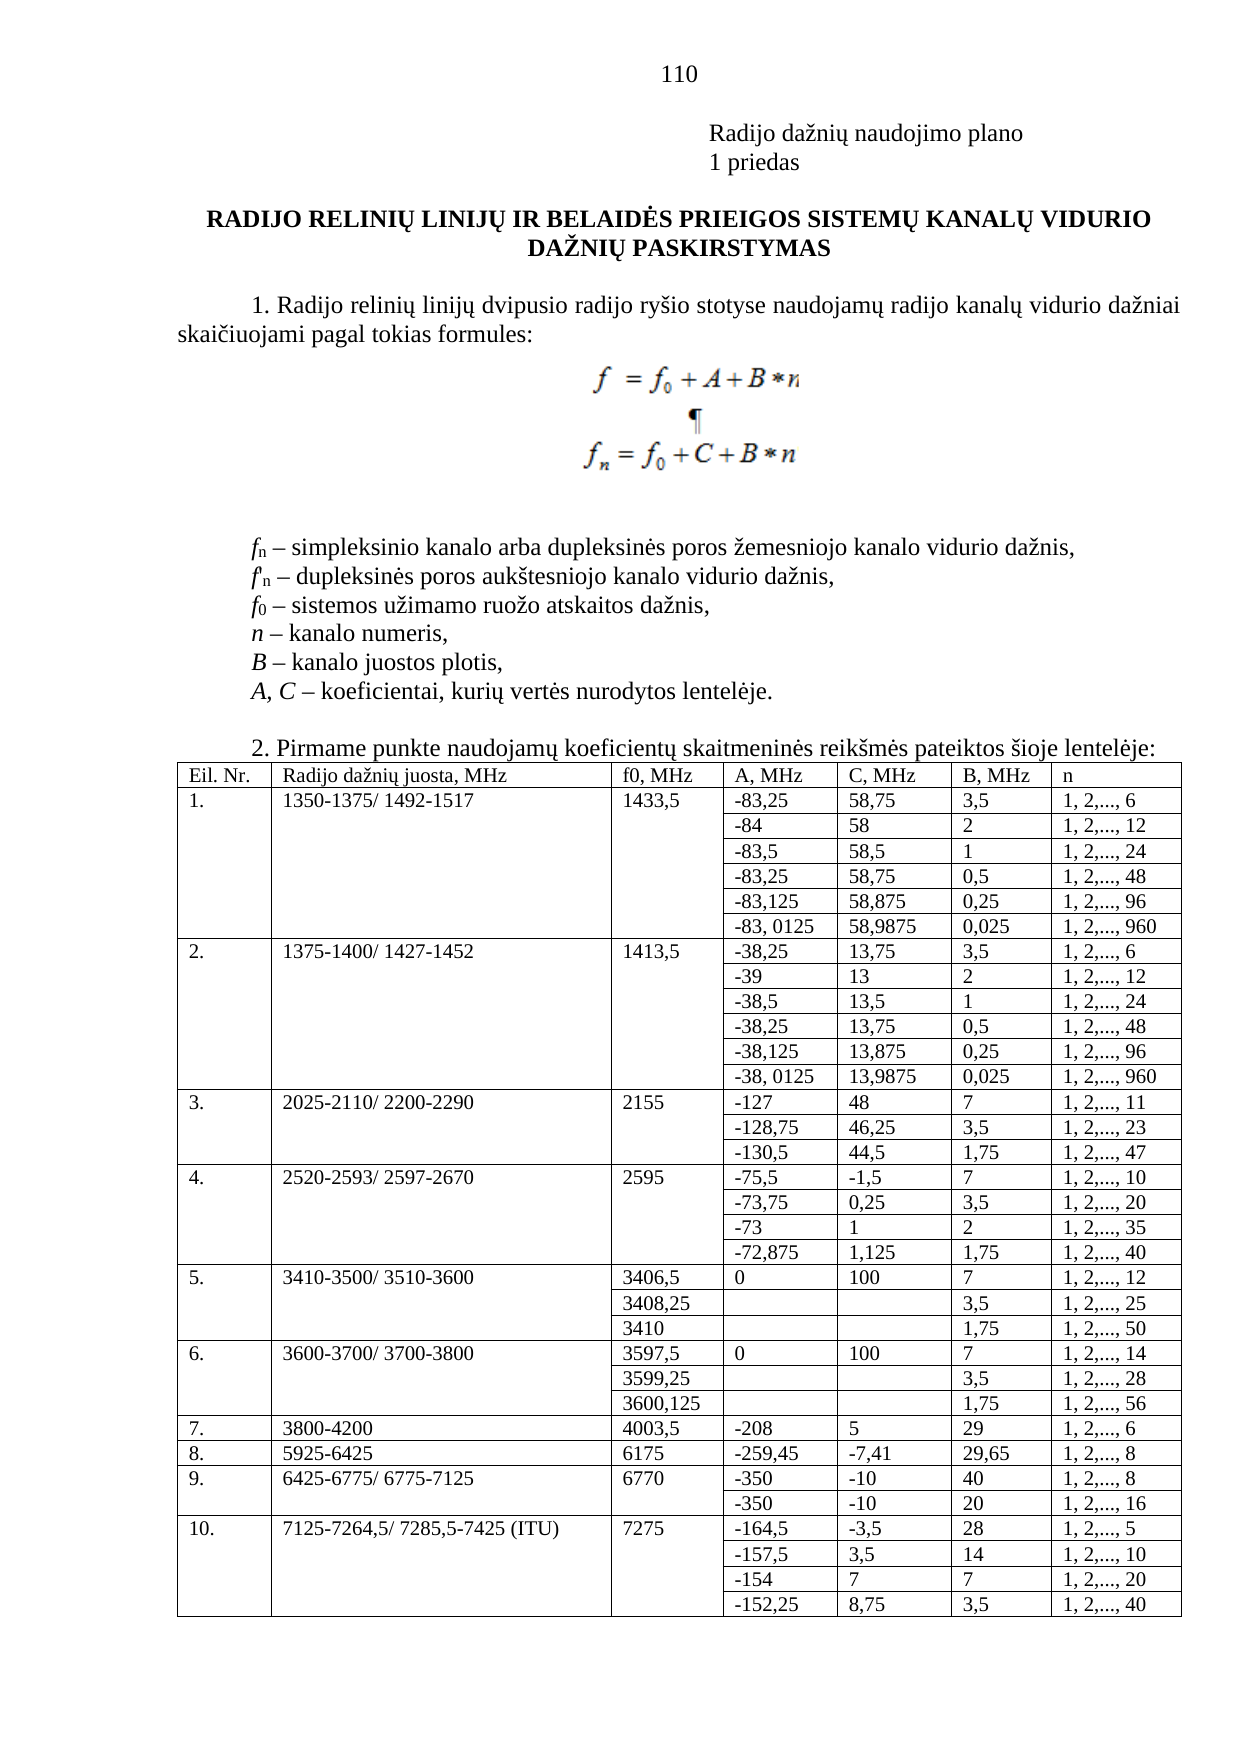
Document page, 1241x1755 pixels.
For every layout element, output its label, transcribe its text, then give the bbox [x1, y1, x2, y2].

table_cell 1, 2,..., 8 [1052, 1466, 1181, 1490]
table_cell 5 [838, 1416, 951, 1440]
table_cell 1, 2,..., 11 [1052, 1090, 1181, 1114]
table_cell [838, 1290, 951, 1314]
table_cell 13,75 [838, 939, 951, 963]
table_cell 3,5 [952, 1592, 1051, 1616]
table_cell 1, 2,..., 960 [1052, 1065, 1181, 1088]
table_cell 1, 2,..., 16 [1052, 1491, 1181, 1515]
table_cell 3408,25 [612, 1290, 723, 1314]
table_cell 13,5 [838, 989, 951, 1013]
table_cell 100 [838, 1341, 951, 1365]
table_cell 3,5 [952, 939, 1051, 963]
table_header A, MHz [724, 763, 837, 787]
table_cell 1, 2,..., 47 [1052, 1140, 1181, 1164]
table_cell 0 [724, 1341, 837, 1365]
table_cell -73 [724, 1215, 837, 1239]
table_cell 13,75 [838, 1014, 951, 1038]
table_header C, MHz [838, 763, 951, 787]
table_cell 48 [838, 1090, 951, 1114]
table_cell 1, 2,..., 35 [1052, 1215, 1181, 1239]
table_cell -154 [724, 1567, 837, 1591]
table_cell 1, 2,..., 12 [1052, 814, 1181, 837]
table_cell 6. [178, 1341, 271, 1415]
table_cell 58,75 [838, 864, 951, 888]
table_cell 0,025 [952, 914, 1051, 938]
table_cell -10 [838, 1491, 951, 1515]
table_cell 1, 2,..., 12 [1052, 964, 1181, 988]
table_cell 1, 2,..., 14 [1052, 1341, 1181, 1365]
table_cell -7,41 [838, 1441, 951, 1465]
table_cell -73,75 [724, 1190, 837, 1214]
table_cell 3600,125 [612, 1391, 723, 1415]
table_cell 100 [838, 1265, 951, 1289]
table_cell 1, 2,..., 20 [1052, 1567, 1181, 1591]
table_cell 1,75 [952, 1391, 1051, 1415]
table_cell -84 [724, 814, 837, 837]
table_cell 0,5 [952, 1014, 1051, 1038]
table_cell 3,5 [952, 788, 1051, 812]
table_cell 2. [178, 939, 271, 1088]
table_cell 1, 2,..., 20 [1052, 1190, 1181, 1214]
text RADIJO RELINIŲ LINIJŲ IR BELAIDĖS PRIEIGOS SISTEMŲ KANALŲ VIDURIO DAŽNIŲ PASKIRSTYMAS [177, 204, 1181, 262]
table_cell 7 [952, 1567, 1051, 1591]
table_cell 58 [838, 814, 951, 837]
table_cell 1, 2,..., 5 [1052, 1516, 1181, 1540]
table_cell 0,5 [952, 864, 1051, 888]
text n – kanalo numeris, [177, 618, 1181, 647]
table_cell 1, 2,..., 24 [1052, 989, 1181, 1013]
table_cell 44,5 [838, 1140, 951, 1164]
table_cell 7 [952, 1265, 1051, 1289]
table_cell -72,875 [724, 1240, 837, 1264]
table_cell 3599,25 [612, 1366, 723, 1390]
table_cell 1 [952, 839, 1051, 863]
table_cell 29 [952, 1416, 1051, 1440]
table_cell 0,025 [952, 1065, 1051, 1088]
table_cell 3597,5 [612, 1341, 723, 1365]
table_cell 1,75 [952, 1240, 1051, 1264]
table_cell 58,75 [838, 788, 951, 812]
table_cell 4. [178, 1165, 271, 1264]
table_cell 1, 2,..., 28 [1052, 1366, 1181, 1390]
table_cell 28 [952, 1516, 1051, 1540]
table_cell 6175 [612, 1441, 723, 1465]
table_cell 9. [178, 1466, 271, 1515]
table_cell 1,125 [838, 1240, 951, 1264]
table_cell 1,75 [952, 1316, 1051, 1339]
table_cell 0 [724, 1265, 837, 1289]
table_header Eil. Nr. [178, 763, 271, 787]
table_cell 1, 2,..., 8 [1052, 1441, 1181, 1465]
table_cell 1, 2,..., 24 [1052, 839, 1181, 863]
table_cell 5. [178, 1265, 271, 1339]
text fn – simpleksinio kanalo arba dupleksinės poros žemesniojo kanalo vidurio dažnis, [177, 532, 1181, 561]
table_cell 1, 2,..., 12 [1052, 1265, 1181, 1289]
table_cell -164,5 [724, 1516, 837, 1540]
text f'n – dupleksinės poros aukštesniojo kanalo vidurio dažnis, [177, 561, 1181, 590]
table_cell 7 [952, 1165, 1051, 1189]
table_cell [724, 1366, 837, 1390]
table_cell -208 [724, 1416, 837, 1440]
table_cell -130,5 [724, 1140, 837, 1164]
table_cell 3. [178, 1090, 271, 1164]
table_cell 2025-2110/ 2200-2290 [272, 1090, 611, 1164]
table_cell 1, 2,..., 6 [1052, 939, 1181, 963]
table_cell 20 [952, 1491, 1051, 1515]
table_cell -83,25 [724, 788, 837, 812]
table_cell 13,875 [838, 1039, 951, 1063]
table_cell [838, 1391, 951, 1415]
table_cell 58,5 [838, 839, 951, 863]
table_cell -350 [724, 1491, 837, 1515]
table_cell 1375-1400/ 1427-1452 [272, 939, 611, 1088]
table_cell 7125-7264,5/ 7285,5-7425 (ITU) [272, 1516, 611, 1616]
table_cell -38,5 [724, 989, 837, 1013]
table_cell -39 [724, 964, 837, 988]
table_cell 1, 2,..., 96 [1052, 889, 1181, 913]
table_cell 3,5 [952, 1190, 1051, 1214]
text 2. Pirmame punkte naudojamų koeficientų skaitmeninės reikšmės pateiktos šioje lentelėje: [177, 733, 1181, 762]
table_cell 1 [952, 989, 1051, 1013]
table_header Radijo dažnių juosta, MHz [272, 763, 611, 787]
text 1 priedas [177, 147, 1181, 176]
table_cell -83,25 [724, 864, 837, 888]
table_cell 1, 2,..., 48 [1052, 1014, 1181, 1038]
table_cell 1350-1375/ 1492-1517 [272, 788, 611, 938]
table_cell 3800-4200 [272, 1416, 611, 1440]
table_cell 1, 2,..., 96 [1052, 1039, 1181, 1063]
table_header n [1052, 763, 1181, 787]
table_cell 1433,5 [612, 788, 723, 938]
table_cell 7 [952, 1090, 1051, 1114]
table_cell 7 [838, 1567, 951, 1591]
table_cell 3406,5 [612, 1265, 723, 1289]
table_cell 46,25 [838, 1115, 951, 1139]
table_cell -75,5 [724, 1165, 837, 1189]
table_cell 8,75 [838, 1592, 951, 1616]
table_cell 1, 2,..., 960 [1052, 914, 1181, 938]
table_cell 2 [952, 814, 1051, 837]
table_cell 1, 2,..., 50 [1052, 1316, 1181, 1339]
table_cell 2 [952, 1215, 1051, 1239]
table_cell -83,5 [724, 839, 837, 863]
table_cell -157,5 [724, 1541, 837, 1566]
table_cell 29,65 [952, 1441, 1051, 1465]
table_cell 2595 [612, 1165, 723, 1264]
table_cell 0,25 [952, 1039, 1051, 1063]
table_cell [724, 1316, 837, 1339]
table_cell [724, 1290, 837, 1314]
table_cell 13,9875 [838, 1065, 951, 1088]
text A, C – koeficientai, kurių vertės nurodytos lentelėje. [177, 676, 1181, 705]
table_cell 6425-6775/ 6775-7125 [272, 1466, 611, 1515]
table_header f0, MHz [612, 763, 723, 787]
table_cell -38,25 [724, 1014, 837, 1038]
table_cell 3410-3500/ 3510-3600 [272, 1265, 611, 1339]
table_cell -83, 0125 [724, 914, 837, 938]
table_cell 1, 2,..., 10 [1052, 1541, 1181, 1566]
table_cell 5925-6425 [272, 1441, 611, 1465]
table_cell 13 [838, 964, 951, 988]
table_cell 1, 2,..., 48 [1052, 864, 1181, 888]
table_cell -38,125 [724, 1039, 837, 1063]
table_cell 2155 [612, 1090, 723, 1164]
table_cell 10. [178, 1516, 271, 1616]
table_cell -10 [838, 1466, 951, 1490]
table_cell 2520-2593/ 2597-2670 [272, 1165, 611, 1264]
table_cell 1, 2,..., 40 [1052, 1240, 1181, 1264]
table_cell 3,5 [952, 1290, 1051, 1314]
table_cell -83,125 [724, 889, 837, 913]
table_cell -152,25 [724, 1592, 837, 1616]
text 1. Radijo relinių linijų dvipusio radijo ryšio stotyse naudojamų radijo kanalų vidurio dažniai skaičiuojami pagal tokias formules: [177, 291, 1181, 348]
table_cell 1, 2,..., 40 [1052, 1592, 1181, 1616]
table_cell -38,25 [724, 939, 837, 963]
table_cell 1, 2,..., 6 [1052, 788, 1181, 812]
text f0 – sistemos užimamo ruožo atskaitos dažnis, [177, 590, 1181, 618]
table_cell [838, 1366, 951, 1390]
table_cell 14 [952, 1541, 1051, 1566]
table_cell 3,5 [838, 1541, 951, 1566]
table_cell 1, 2,..., 56 [1052, 1391, 1181, 1415]
table_cell 40 [952, 1466, 1051, 1490]
table_cell 7. [178, 1416, 271, 1440]
table_cell 0,25 [838, 1190, 951, 1214]
table_cell 0,25 [952, 889, 1051, 913]
table_cell 58,9875 [838, 914, 951, 938]
table_cell 1, 2,..., 10 [1052, 1165, 1181, 1189]
table_cell 1,75 [952, 1140, 1051, 1164]
table_cell 7 [952, 1341, 1051, 1365]
table_cell 6770 [612, 1466, 723, 1515]
table_cell [724, 1391, 837, 1415]
table_cell -3,5 [838, 1516, 951, 1540]
table_cell 3410 [612, 1316, 723, 1339]
table_cell 1, 2,..., 23 [1052, 1115, 1181, 1139]
table_cell 2 [952, 964, 1051, 988]
table_cell 4003,5 [612, 1416, 723, 1440]
table_cell 3,5 [952, 1115, 1051, 1139]
table_cell [838, 1316, 951, 1339]
table_cell 7275 [612, 1516, 723, 1616]
text Radijo dažnių naudojimo plano [709, 118, 1181, 147]
table_cell 3,5 [952, 1366, 1051, 1390]
table_cell 58,875 [838, 889, 951, 913]
table_cell 1 [838, 1215, 951, 1239]
table_cell 1413,5 [612, 939, 723, 1088]
text B – kanalo juostos plotis, [177, 647, 1181, 676]
table_cell 8. [178, 1441, 271, 1465]
table_cell 1. [178, 788, 271, 938]
table_cell 1, 2,..., 6 [1052, 1416, 1181, 1440]
table_header B, MHz [952, 763, 1051, 787]
table_cell -259,45 [724, 1441, 837, 1465]
table_cell 1, 2,..., 25 [1052, 1290, 1181, 1314]
table_cell -1,5 [838, 1165, 951, 1189]
table_cell -128,75 [724, 1115, 837, 1139]
table_cell -38, 0125 [724, 1065, 837, 1088]
table_cell -127 [724, 1090, 837, 1114]
table_cell 3600-3700/ 3700-3800 [272, 1341, 611, 1415]
table_cell -350 [724, 1466, 837, 1490]
